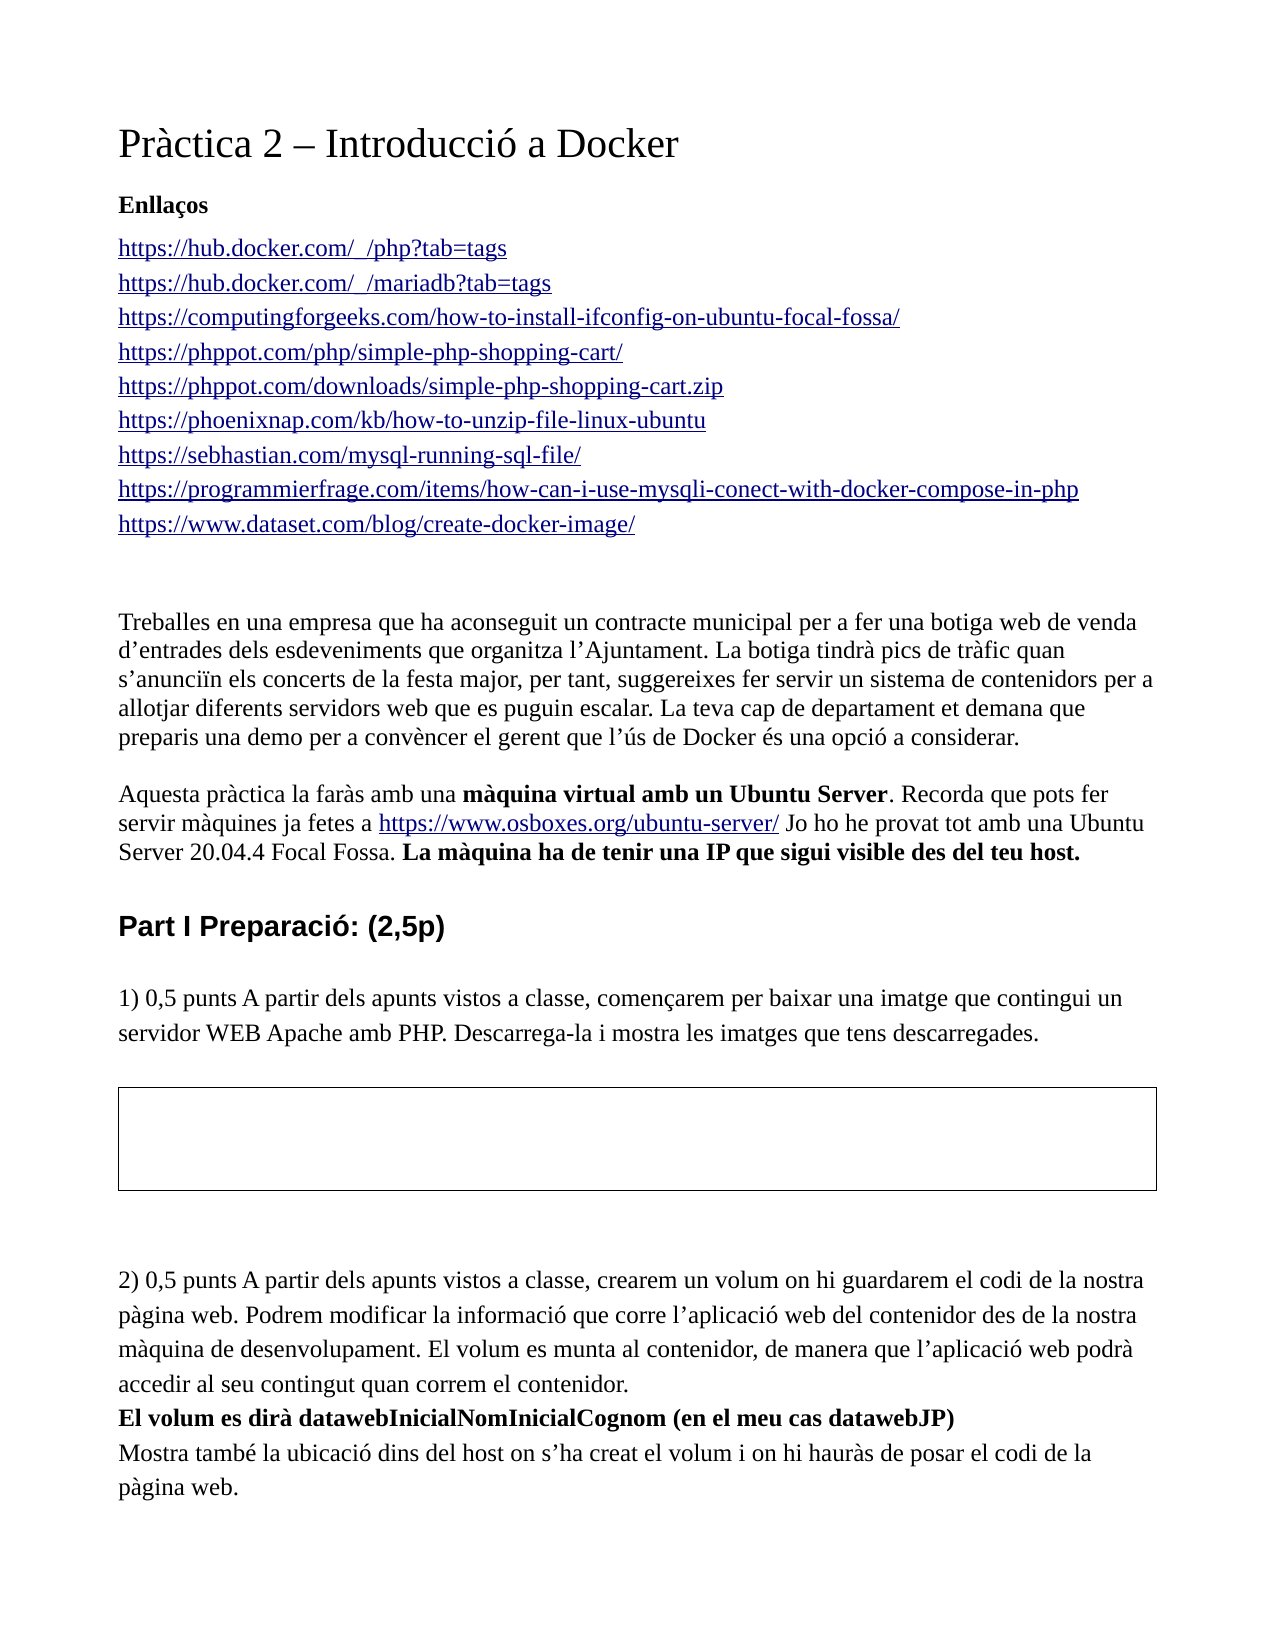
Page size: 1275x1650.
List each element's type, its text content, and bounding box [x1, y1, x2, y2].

text 1) 0,5 punts A partir dels apunts vistos a classe, començarem per baixar una imatge que contingui un servidor WEB Apache amb PHP. Descarrega-la i mostra les imatges que tens descarregades. [118, 983, 1157, 1047]
subtitle Enllaços [118, 190, 1157, 219]
text https://phppot.com/downloads/simple-php-shopping-cart.zip [118, 371, 1157, 400]
text https://computingforgeeks.com/how-to-install-ifconfig-on-ubuntu-focal-fossa/ [118, 302, 1157, 331]
text https://programmierfrage.com/items/how-can-i-use-mysqli-conect-with-docker-compose-in-php [118, 474, 1157, 503]
text https://phppot.com/php/simple-php-shopping-cart/ [118, 337, 1157, 365]
subtitle Part I Preparació: (2,5p) [118, 909, 1157, 942]
subtitle Pràctica 2 – Introducció a Docker [118, 118, 1157, 166]
text https://phoenixnap.com/kb/how-to-unzip-file-linux-ubuntu [118, 406, 1157, 434]
text Mostra també la ubicació dins del host on s’ha creat el volum i on hi hauràs de posar el codi de la pàgina web. [118, 1438, 1157, 1501]
text https://www.dataset.com/blog/create-docker-image/ [118, 509, 1157, 538]
text https://hub.docker.com/_/php?tab=tags [118, 233, 1157, 262]
text https://sebhastian.com/mysql-running-sql-file/ [118, 440, 1157, 469]
text El volum es dirà datawebInicialNomInicialCognom (en el meu cas datawebJP) [118, 1403, 1157, 1432]
text Aquesta pràctica la faràs amb una màquina virtual amb un Ubuntu Server. Recorda que pots fer servir màquines ja fetes a https://www.osboxes.org/ubuntu-server/ Jo ho he provat tot amb una Ubuntu Server 20.04.4 Focal Fossa. La màquina ha de tenir una IP que sigui visible des del teu host. [118, 779, 1157, 865]
text https://hub.docker.com/_/mariadb?tab=tags [118, 268, 1157, 296]
text 2) 0,5 punts A partir dels apunts vistos a classe, crearem un volum on hi guardarem el codi de la nostra pàgina web. Podrem modificar la informació que corre l’aplicació web del contenidor des de la nostra màquina de desenvolupament. El volum es munta al contenidor, de manera que l’aplicació web podrà accedir al seu contingut quan correm el contenidor. [118, 1266, 1157, 1398]
text Treballes en una empresa que ha aconseguit un contracte municipal per a fer una botiga web de venda d’entrades dels esdeveniments que organitza l’Ajuntament. La botiga tindrà pics de tràfic quan s’anunciïn els concerts de la festa major, per tant, suggereixes fer servir un sistema de contenidors per a allotjar diferents servidors web que es puguin escalar. La teva cap de departament et demana que preparis una demo per a convèncer el gerent que l’ús de Docker és una opció a considerar. [118, 607, 1157, 750]
